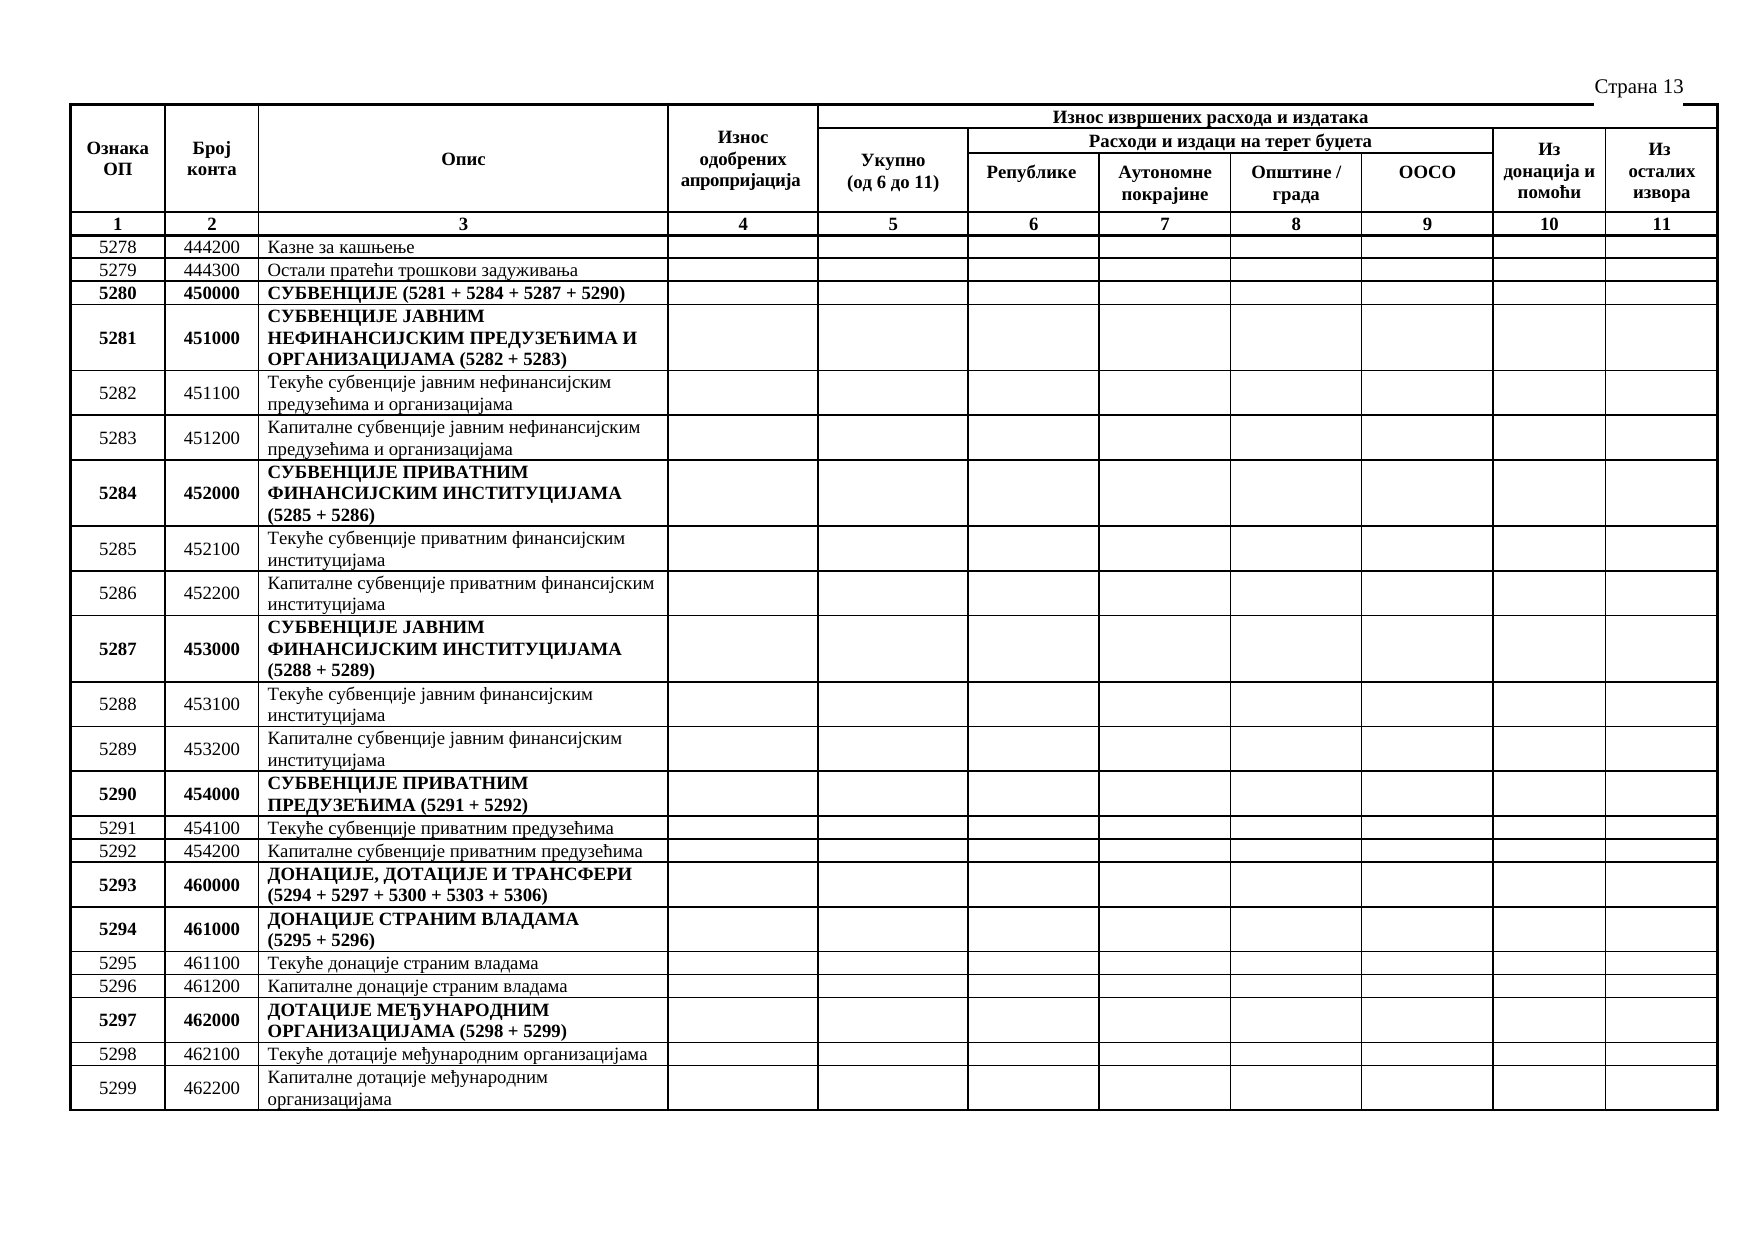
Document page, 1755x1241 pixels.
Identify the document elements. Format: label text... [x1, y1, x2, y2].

table_cell [1362, 840, 1492, 861]
table_cell 5287 [72, 616, 164, 681]
table_cell [819, 572, 967, 615]
table_header [1683, 106, 1716, 127]
table_cell 462100 [166, 1043, 258, 1065]
table_cell [1231, 840, 1361, 861]
table_cell [1606, 371, 1716, 414]
table_cell [1362, 237, 1492, 257]
table_cell [1606, 863, 1716, 906]
table_cell [669, 527, 817, 570]
table_cell 453000 [166, 616, 258, 681]
table_cell [1362, 527, 1492, 570]
table_cell [1100, 683, 1230, 726]
table_cell ДОНАЦИЈЕ СТРАНИМ ВЛАДАМА (5295 + 5296) [259, 908, 667, 951]
table_cell Капиталне субвенције јавним финансијским институцијама [259, 727, 667, 770]
table_cell [1494, 527, 1605, 570]
table_cell 461200 [166, 975, 258, 997]
table_cell [1494, 683, 1605, 726]
table_cell [1231, 259, 1361, 280]
table_cell [1606, 908, 1716, 951]
table_cell [819, 527, 967, 570]
table_cell [1494, 908, 1605, 951]
table_cell [1494, 727, 1605, 770]
table_cell [1231, 237, 1361, 257]
table_cell Капиталне субвенције приватним предузећима [259, 840, 667, 861]
table_cell [819, 952, 967, 974]
table_cell [969, 840, 1098, 861]
table_cell [1362, 282, 1492, 303]
table_cell [969, 371, 1098, 414]
table_cell [1606, 572, 1716, 615]
table_cell 5284 [72, 461, 164, 525]
table_cell [1231, 998, 1361, 1042]
table_cell 5295 [72, 952, 164, 974]
table_cell 462000 [166, 998, 258, 1042]
table_cell [1100, 305, 1230, 370]
table_cell [819, 998, 967, 1042]
table_cell Текуће субвенције јавним финансијским институцијама [259, 683, 667, 726]
table_cell 5280 [72, 282, 164, 303]
table_cell [819, 840, 967, 861]
table_cell 5281 [72, 305, 164, 370]
table_cell 454100 [166, 817, 258, 838]
table_cell [1100, 840, 1230, 861]
table_cell [1231, 616, 1361, 681]
table_cell [969, 461, 1098, 525]
table_cell [819, 772, 967, 815]
table_cell 5299 [72, 1066, 164, 1109]
table_cell [1100, 572, 1230, 615]
table_cell [669, 727, 817, 770]
table_cell 461000 [166, 908, 258, 951]
table_cell 9 [1362, 213, 1492, 234]
table_cell 452100 [166, 527, 258, 570]
table_cell [819, 305, 967, 370]
table_cell [1231, 371, 1361, 414]
table_cell 450000 [166, 282, 258, 303]
table_cell [1231, 863, 1361, 906]
table_cell [669, 305, 817, 370]
table_cell [1100, 772, 1230, 815]
table_cell [819, 683, 967, 726]
table_cell 5293 [72, 863, 164, 906]
table_cell Текуће субвенције јавним нефинансијским предузећима и организацијама [259, 371, 667, 414]
table_cell [669, 1043, 817, 1065]
table_cell [1231, 772, 1361, 815]
table_cell СУБВЕНЦИЈЕ ЈАВНИМ НЕФИНАНСИЈСКИМ ПРЕДУЗЕЋИМА И ОРГАНИЗАЦИЈАМА (5282 + 5283) [259, 305, 667, 370]
table_cell 1 [72, 213, 164, 234]
table_cell 452000 [166, 461, 258, 525]
table_cell [669, 461, 817, 525]
table_cell СУБВЕНЦИЈЕ ЈАВНИМ ФИНАНСИЈСКИМ ИНСТИТУЦИЈАМА (5288 + 5289) [259, 616, 667, 681]
table_cell [1100, 727, 1230, 770]
table_cell 454000 [166, 772, 258, 815]
table_cell [1100, 998, 1230, 1042]
table_cell [819, 817, 967, 838]
table_cell Остали пратећи трошкови задуживања [259, 259, 667, 280]
table_cell [819, 616, 967, 681]
table_cell [1100, 371, 1230, 414]
table_cell 5292 [72, 840, 164, 861]
table_cell [819, 371, 967, 414]
table_cell [669, 616, 817, 681]
table_cell [1362, 727, 1492, 770]
table_cell [669, 952, 817, 974]
table_cell СУБВЕНЦИЈЕ (5281 + 5284 + 5287 + 5290) [259, 282, 667, 303]
table_cell [1100, 616, 1230, 681]
table_cell 461100 [166, 952, 258, 974]
table_cell 5294 [72, 908, 164, 951]
table_cell [1231, 461, 1361, 525]
table_cell [969, 237, 1098, 257]
table_cell [1606, 772, 1716, 815]
table_header Опис [259, 106, 667, 211]
table_cell [1606, 461, 1716, 525]
table_cell СУБВЕНЦИЈЕ ПРИВАТНИМ ФИНАНСИЈСКИМ ИНСТИТУЦИЈАМА (5285 + 5286) [259, 461, 667, 525]
table_cell Аутономне покрајине [1100, 154, 1230, 211]
table_cell [669, 572, 817, 615]
table_cell 444300 [166, 259, 258, 280]
table_cell 5278 [72, 237, 164, 257]
table_cell Укупно (од 6 до 11) [819, 129, 967, 211]
table_cell 5289 [72, 727, 164, 770]
table_cell [1606, 282, 1716, 303]
table_cell 11 [1606, 213, 1716, 234]
table_cell [669, 908, 817, 951]
table_cell 5279 [72, 259, 164, 280]
table_cell [1231, 727, 1361, 770]
table_cell [969, 1043, 1098, 1065]
table_cell [1231, 683, 1361, 726]
table_cell СУБВЕНЦИЈЕ ПРИВАТНИМ ПРЕДУЗЕЋИМА (5291 + 5292) [259, 772, 667, 815]
table_cell [819, 237, 967, 257]
table_cell ДОТАЦИЈЕ МЕЂУНАРОДНИМ ОРГАНИЗАЦИЈАМА (5298 + 5299) [259, 998, 667, 1042]
table_cell 10 [1494, 213, 1605, 234]
table_cell 5286 [72, 572, 164, 615]
table_header Износ извршених расхода и издатака [819, 106, 1594, 127]
table_cell [819, 259, 967, 280]
table_cell 5282 [72, 371, 164, 414]
table_cell [1100, 416, 1230, 459]
table_cell Расходи и издаци на терет буџета [969, 129, 1492, 152]
table_cell [1606, 840, 1716, 861]
table_cell 5285 [72, 527, 164, 570]
table_cell ООСО [1362, 154, 1492, 211]
table_cell [1231, 416, 1361, 459]
table_cell [1362, 461, 1492, 525]
table_cell [1362, 952, 1492, 974]
table_cell [1494, 282, 1605, 303]
table_cell 5296 [72, 975, 164, 997]
table_cell [1100, 817, 1230, 838]
table_cell [1606, 727, 1716, 770]
table_cell [819, 416, 967, 459]
table_cell [1606, 416, 1716, 459]
table_cell Капиталне субвенције приватним финансијским институцијама [259, 572, 667, 615]
table_cell [669, 817, 817, 838]
table_cell [1606, 237, 1716, 257]
table_cell [1231, 527, 1361, 570]
table_cell [1362, 683, 1492, 726]
table_cell [669, 683, 817, 726]
table_cell [969, 863, 1098, 906]
table_cell [969, 772, 1098, 815]
table_cell [1494, 952, 1605, 974]
table_cell Казне за кашњење [259, 237, 667, 257]
table_cell [969, 727, 1098, 770]
table_cell [1362, 572, 1492, 615]
table_cell 453100 [166, 683, 258, 726]
table_cell [969, 616, 1098, 681]
table_cell 5288 [72, 683, 164, 726]
table_cell Текуће субвенције приватним предузећима [259, 817, 667, 838]
table_cell [1362, 616, 1492, 681]
table_cell Текуће субвенције приватним финансијским институцијама [259, 527, 667, 570]
table_cell [1606, 305, 1716, 370]
table_cell Текуће дотације међународним организацијама [259, 1043, 667, 1065]
table_cell [969, 282, 1098, 303]
table_cell [819, 908, 967, 951]
table_cell [1231, 305, 1361, 370]
table_cell [969, 527, 1098, 570]
table_cell [669, 998, 817, 1042]
table_cell [1494, 840, 1605, 861]
table_cell [1494, 461, 1605, 525]
table_cell [1494, 572, 1605, 615]
table_header Износ одобрених апропријација [669, 106, 817, 211]
table_cell [1606, 259, 1716, 280]
table_cell [1100, 527, 1230, 570]
table_cell [1362, 259, 1492, 280]
table_cell [1362, 772, 1492, 815]
table_cell [1231, 817, 1361, 838]
table_cell [1494, 616, 1605, 681]
table_cell Општине / града [1231, 154, 1361, 211]
table_cell [969, 998, 1098, 1042]
table_cell [819, 727, 967, 770]
table_cell 6 [969, 213, 1098, 234]
table_cell [669, 1066, 817, 1109]
table_header Број конта [166, 106, 258, 211]
table_cell 452200 [166, 572, 258, 615]
table_cell [1362, 863, 1492, 906]
table_cell [1494, 1043, 1605, 1065]
table_cell [1362, 908, 1492, 951]
table_cell 451100 [166, 371, 258, 414]
table_cell [669, 259, 817, 280]
table_cell [1494, 416, 1605, 459]
table_cell [1494, 998, 1605, 1042]
table_cell [819, 1043, 967, 1065]
table_cell [1100, 1043, 1230, 1065]
table_cell 5290 [72, 772, 164, 815]
table_cell Из донација и помоћи [1494, 129, 1605, 211]
table_cell [969, 572, 1098, 615]
table_cell [1606, 683, 1716, 726]
table_cell 454200 [166, 840, 258, 861]
table_cell [1494, 1066, 1605, 1109]
table_cell [669, 772, 817, 815]
table_cell [1494, 863, 1605, 906]
table_cell [669, 975, 817, 997]
table_cell 451200 [166, 416, 258, 459]
table_cell [969, 416, 1098, 459]
table_cell [969, 952, 1098, 974]
table_cell [1494, 305, 1605, 370]
table_cell [1100, 952, 1230, 974]
table_cell [969, 305, 1098, 370]
table_cell [1100, 863, 1230, 906]
table_cell [1231, 1043, 1361, 1065]
table_cell [969, 975, 1098, 997]
table_cell [1362, 998, 1492, 1042]
table_cell [1231, 1066, 1361, 1109]
table_cell [819, 1066, 967, 1109]
table_cell [819, 282, 967, 303]
table_cell [1100, 461, 1230, 525]
table_cell [1100, 259, 1230, 280]
table_cell [1362, 975, 1492, 997]
table_cell [1362, 305, 1492, 370]
table_cell [1606, 817, 1716, 838]
table_cell 5297 [72, 998, 164, 1042]
table_cell 5 [819, 213, 967, 234]
table_cell Капиталне субвенције јавним нефинансијским предузећима и организацијама [259, 416, 667, 459]
table_cell [669, 282, 817, 303]
table_cell 5291 [72, 817, 164, 838]
table_cell 460000 [166, 863, 258, 906]
table_cell [969, 683, 1098, 726]
table_cell [1231, 572, 1361, 615]
table_cell [1231, 975, 1361, 997]
table_cell Републике [969, 154, 1098, 211]
table_cell 451000 [166, 305, 258, 370]
table_cell 453200 [166, 727, 258, 770]
table_cell [819, 863, 967, 906]
table_cell [1606, 952, 1716, 974]
table_cell [1362, 416, 1492, 459]
table_cell 444200 [166, 237, 258, 257]
table_cell [669, 237, 817, 257]
table_cell [1606, 1066, 1716, 1109]
table_cell Капиталне донације страним владама [259, 975, 667, 997]
table_cell [969, 259, 1098, 280]
table_cell 2 [166, 213, 258, 234]
table_cell Из осталих извора [1606, 129, 1716, 211]
table_cell [669, 840, 817, 861]
table_cell [1362, 1043, 1492, 1065]
table_cell [1606, 1043, 1716, 1065]
table_cell 4 [669, 213, 817, 234]
table_cell [819, 461, 967, 525]
table_cell [1606, 527, 1716, 570]
table_cell [1100, 975, 1230, 997]
table_cell [1494, 817, 1605, 838]
table_cell 462200 [166, 1066, 258, 1109]
table_cell [1362, 371, 1492, 414]
table_cell [1606, 998, 1716, 1042]
table_cell [969, 1066, 1098, 1109]
table_cell [1494, 371, 1605, 414]
table_cell [1362, 1066, 1492, 1109]
table_cell [669, 863, 817, 906]
table_cell [969, 908, 1098, 951]
table_cell [1606, 616, 1716, 681]
table_cell [1231, 908, 1361, 951]
table_cell [1100, 908, 1230, 951]
table_cell [1100, 1066, 1230, 1109]
table_cell ДОНАЦИЈЕ, ДОТАЦИЈЕ И ТРАНСФЕРИ (5294 + 5297 + 5300 + 5303 + 5306) [259, 863, 667, 906]
table_cell [1494, 237, 1605, 257]
table_header Ознака ОП [72, 106, 164, 211]
table_cell [1494, 975, 1605, 997]
table_cell [969, 817, 1098, 838]
table_cell [1362, 817, 1492, 838]
table_cell Текуће донације страним владама [259, 952, 667, 974]
table_cell [1100, 282, 1230, 303]
table_cell [1100, 237, 1230, 257]
table_cell [1606, 975, 1716, 997]
table_cell [669, 416, 817, 459]
table_cell [669, 371, 817, 414]
table_cell Капиталне дотације међународним организацијама [259, 1066, 667, 1109]
table_cell [1231, 282, 1361, 303]
table_cell 3 [259, 213, 667, 234]
table_cell [1494, 772, 1605, 815]
table_cell [1231, 952, 1361, 974]
table_cell 8 [1231, 213, 1361, 234]
table_cell [819, 975, 967, 997]
table_cell 5283 [72, 416, 164, 459]
table_cell 7 [1100, 213, 1230, 234]
table_cell 5298 [72, 1043, 164, 1065]
table_cell [1494, 259, 1605, 280]
